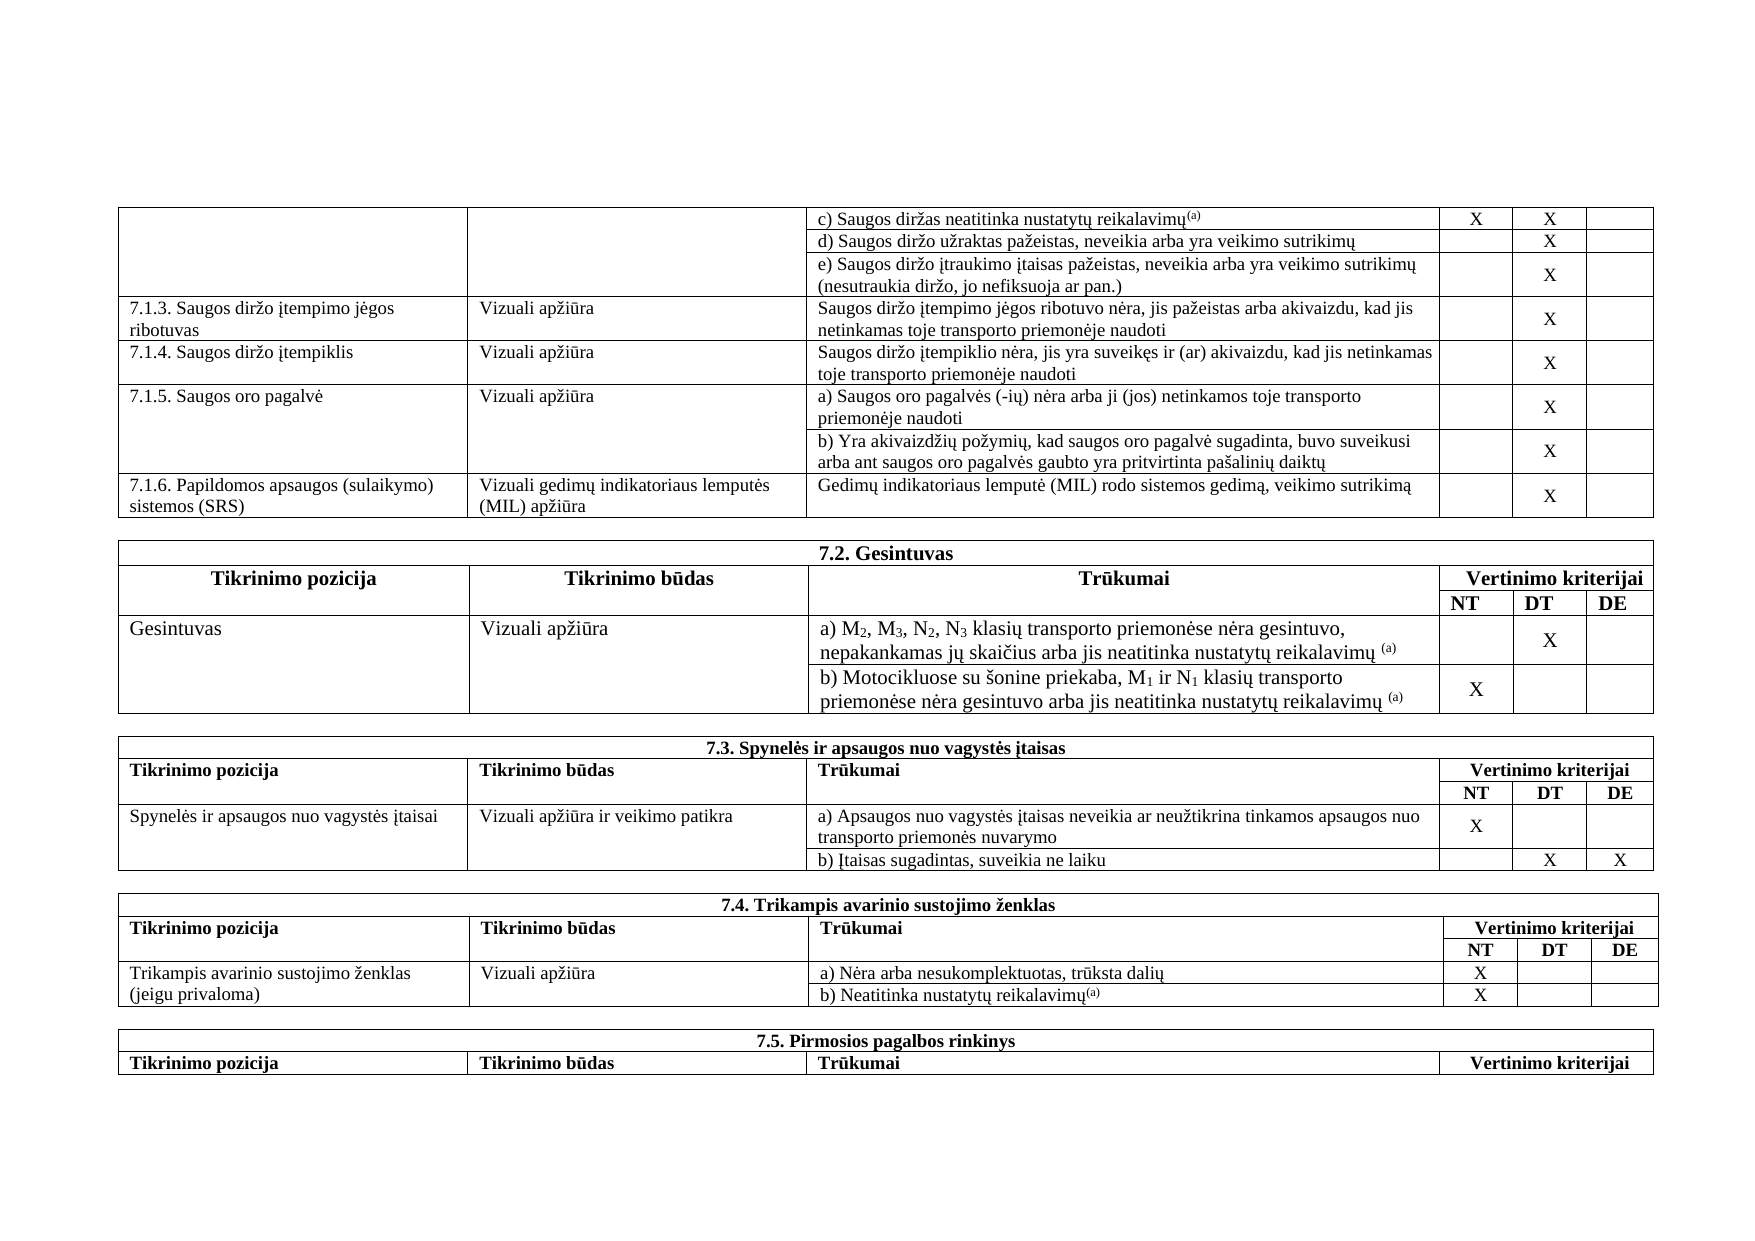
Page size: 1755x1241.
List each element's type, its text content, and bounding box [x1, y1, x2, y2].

table_cell X [1514, 616, 1586, 664]
table_header 7.4. Trikampis avarinio sustojimo ženklas [119, 894, 1658, 916]
table_cell Trūkumai [809, 566, 1439, 615]
table_cell Vizuali apžiūra ir veikimo patikra [468, 805, 806, 870]
table_cell Vertinimo kriterijai [1440, 566, 1653, 590]
table_cell Vizuali apžiūra [470, 962, 808, 1006]
table_cell [1513, 805, 1586, 848]
table_cell NT [1440, 591, 1513, 615]
table_cell [1440, 341, 1512, 384]
table_cell 7.1.4. Saugos diržo įtempiklis [119, 341, 467, 384]
table_cell [1592, 962, 1658, 983]
table_cell Tikrinimo būdas [468, 759, 806, 803]
table_header 7.2. Gesintuvas [119, 541, 1653, 564]
table_cell X [1444, 962, 1517, 983]
table_cell Vizuali apžiūra [468, 385, 806, 473]
table_cell [1587, 616, 1653, 664]
table_cell X [1440, 665, 1513, 713]
table_cell [1587, 430, 1653, 473]
table_cell [1587, 253, 1653, 296]
table_cell Trikampis avarinio sustojimo ženklas (jeigu privaloma) [119, 962, 469, 1006]
table_cell X [1513, 849, 1586, 870]
table_cell Tikrinimo būdas [470, 566, 808, 615]
table_cell DE [1587, 591, 1653, 615]
table_cell [1592, 984, 1658, 1006]
table_cell Vizuali apžiūra [468, 297, 806, 340]
table_cell X [1587, 849, 1653, 870]
table_cell Tikrinimo būdas [468, 1052, 806, 1074]
table_cell X [1513, 341, 1586, 384]
table_cell [1587, 385, 1653, 428]
table_cell Tikrinimo pozicija [119, 759, 467, 803]
table_cell c) Saugos diržas neatitinka nustatytų reikalavimų(a) [807, 208, 1439, 229]
table_cell [1587, 341, 1653, 384]
table_cell X [1513, 253, 1586, 296]
table_cell Vizuali gedimų indikatoriaus lemputės (MIL) apžiūra [468, 474, 806, 517]
table_cell Vertinimo kriterijai [1440, 1052, 1653, 1074]
table_cell [1440, 385, 1512, 428]
table_cell DE [1592, 939, 1658, 961]
table_cell Spynelės ir apsaugos nuo vagystės įtaisai [119, 805, 467, 870]
table_cell X [1513, 474, 1586, 517]
table_cell NT [1444, 939, 1517, 961]
table_cell [1587, 297, 1653, 340]
table_cell Trūkumai [809, 917, 1443, 961]
table_cell [1440, 230, 1512, 252]
table_cell b) Neatitinka nustatytų reikalavimų(a) [809, 984, 1443, 1006]
table_header 7.5. Pirmosios pagalbos rinkinys [119, 1030, 1653, 1051]
table_cell Tikrinimo pozicija [119, 566, 469, 615]
table_cell [1514, 665, 1586, 713]
table_cell a) Apsaugos nuo vagystės įtaisas neveikia ar neužtikrina tinkamos apsaugos nuo transporto priemonės nuvarymo [807, 805, 1439, 848]
table_cell X [1513, 297, 1586, 340]
table_cell [1440, 253, 1512, 296]
table_cell Tikrinimo pozicija [119, 1052, 467, 1074]
table_cell [1518, 984, 1591, 1006]
table_cell [1440, 297, 1512, 340]
table_cell [119, 208, 467, 296]
table_cell [468, 208, 806, 296]
table_cell b) Motocikluose su šonine priekaba, M1 ir N1 klasių transporto priemonėse nėra gesintuvo arba jis neatitinka nustatytų reikalavimų (a) [809, 665, 1439, 713]
table_cell Gesintuvas [119, 616, 469, 713]
table_cell Gedimų indikatoriaus lemputė (MIL) rodo sistemos gedimą, veikimo sutrikimą [807, 474, 1439, 517]
table_cell X [1513, 385, 1586, 428]
table_cell X [1440, 208, 1512, 229]
table_cell Saugos diržo įtempimo jėgos ribotuvo nėra, jis pažeistas arba akivaizdu, kad jis netinkamas toje transporto priemonėje naudoti [807, 297, 1439, 340]
table_cell a) Nėra arba nesukomplektuotas, trūksta dalių [809, 962, 1443, 983]
table_cell X [1444, 984, 1517, 1006]
table_cell X [1440, 805, 1512, 848]
table_header 7.3. Spynelės ir apsaugos nuo vagystės įtaisas [119, 737, 1653, 758]
table_cell DE [1587, 782, 1653, 803]
table_cell Trūkumai [807, 759, 1439, 803]
table_cell X [1513, 230, 1586, 252]
table_cell [1587, 208, 1653, 229]
table_cell a) Saugos oro pagalvės (-ių) nėra arba ji (jos) netinkamos toje transporto priemonėje naudoti [807, 385, 1439, 428]
table_cell Vertinimo kriterijai [1440, 759, 1653, 781]
table_cell DT [1513, 782, 1586, 803]
table_cell Vizuali apžiūra [470, 616, 808, 713]
table_cell b) Įtaisas sugadintas, suveikia ne laiku [807, 849, 1439, 870]
table_cell [1440, 616, 1513, 664]
table_cell X [1513, 430, 1586, 473]
table_cell Vertinimo kriterijai [1444, 917, 1658, 938]
table_cell DT [1518, 939, 1591, 961]
table_cell b) Yra akivaizdžių požymių, kad saugos oro pagalvė sugadinta, buvo suveikusi arba ant saugos oro pagalvės gaubto yra pritvirtinta pašalinių daiktų [807, 430, 1439, 473]
table_cell NT [1440, 782, 1512, 803]
table_cell 7.1.6. Papildomos apsaugos (sulaikymo) sistemos (SRS) [119, 474, 467, 517]
table_cell 7.1.3. Saugos diržo įtempimo jėgos ribotuvas [119, 297, 467, 340]
table_cell Trūkumai [807, 1052, 1439, 1074]
table_cell e) Saugos diržo įtraukimo įtaisas pažeistas, neveikia arba yra veikimo sutrikimų (nesutraukia diržo, jo nefiksuoja ar pan.) [807, 253, 1439, 296]
table_cell [1587, 230, 1653, 252]
table_cell [1587, 665, 1653, 713]
table_cell 7.1.5. Saugos oro pagalvė [119, 385, 467, 473]
table_cell [1587, 474, 1653, 517]
table_cell Tikrinimo pozicija [119, 917, 469, 961]
table_cell [1440, 430, 1512, 473]
table_cell [1440, 474, 1512, 517]
table_cell [1518, 962, 1591, 983]
table_cell X [1513, 208, 1586, 229]
table_cell Tikrinimo būdas [470, 917, 808, 961]
table_cell a) M2, M3, N2, N3 klasių transporto priemonėse nėra gesintuvo, nepakankamas jų skaičius arba jis neatitinka nustatytų reikalavimų (a) [809, 616, 1439, 664]
table_cell Saugos diržo įtempiklio nėra, jis yra suveikęs ir (ar) akivaizdu, kad jis netinkamas toje transporto priemonėje naudoti [807, 341, 1439, 384]
table_cell d) Saugos diržo užraktas pažeistas, neveikia arba yra veikimo sutrikimų [807, 230, 1439, 252]
table_cell Vizuali apžiūra [468, 341, 806, 384]
table_cell [1440, 849, 1512, 870]
table_cell [1587, 805, 1653, 848]
table_cell DT [1514, 591, 1586, 615]
